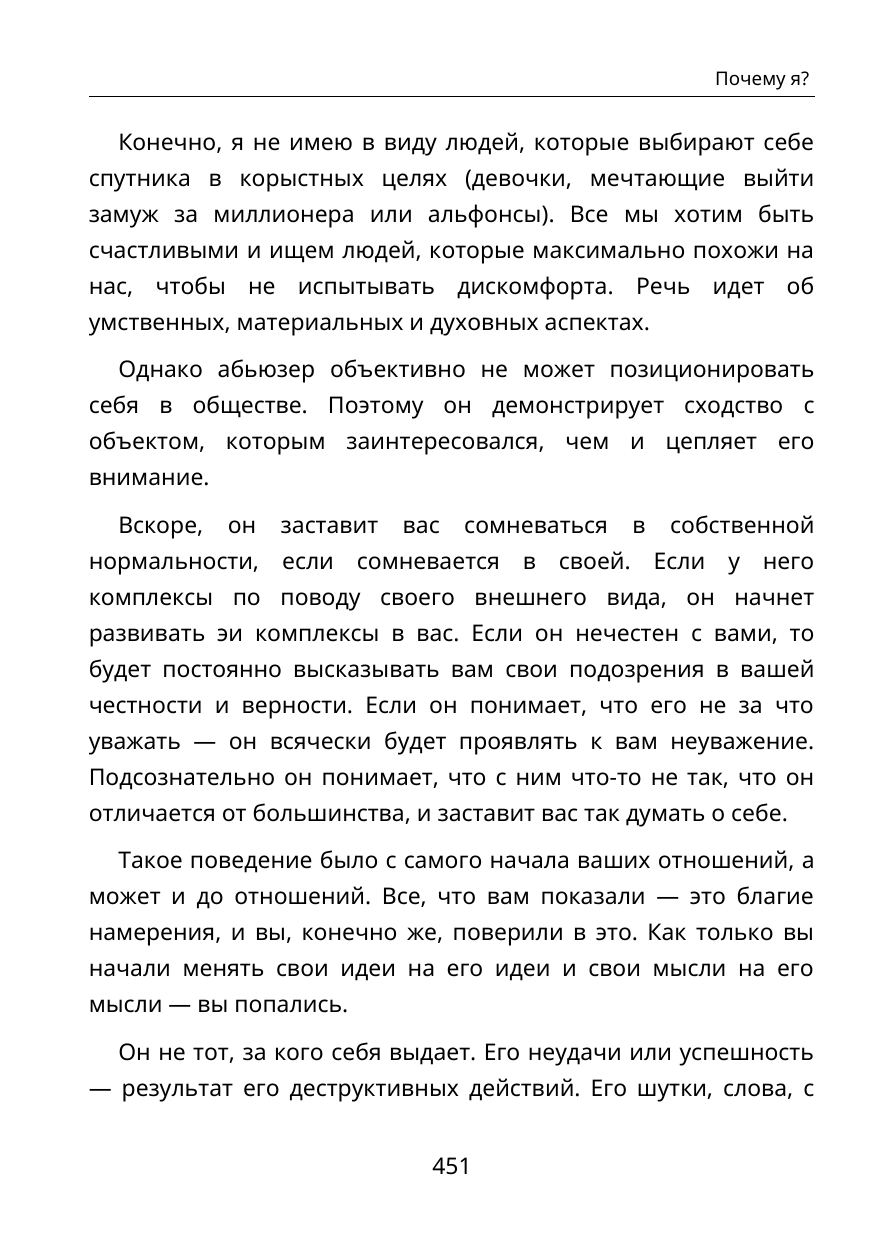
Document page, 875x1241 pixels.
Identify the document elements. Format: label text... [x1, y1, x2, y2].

text Он не тот, за кого себя выдает. Его неудачи или успешность — результат его деструктивных действий. Его шутки, слова, с [88, 1036, 815, 1103]
text Однако абьюзер объективно не может позиционировать себя в обществе. Поэтому он демонстрирует сходство с объектом, которым заинтересовался, чем и цепляет его внимание. [88, 353, 815, 492]
text Такое поведение было с самого начала ваших отношений, а может и до отношений. Все, что вам показали — это благие намерения, и вы, конечно же, поверили в это. Как только вы начали менять свои идеи на его идеи и свои мысли на его мысли — вы попались. [88, 844, 815, 1019]
text Конечно, я не имею в виду людей, которые выбирают себе спутника в корыстных целях (девочки, мечтающие выйти замуж за миллионера или альфонсы). Все мы хотим быть счастливыми и ищем людей, которые максимально похожи на нас, чтобы не испытывать дискомфорта. Речь идет об умственных, материальных и духовных аспектах. [88, 126, 815, 337]
text Вскоре, он заставит вас сомневаться в собственной нормальности, если сомневается в своей. Если у него комплексы по поводу своего внешнего вида, он начнет развивать эи комплексы в вас. Если он нечестен с вами, то будет постоянно высказывать вам свои подозрения в вашей честности и верности. Если он понимает, что его не за что уважать — он всячески будет проявлять к вам неуважение. Подсознательно он понимает, что с ним что-то не так, что он отличается от большинства, и заставит вас так думать о себе. [88, 509, 815, 828]
